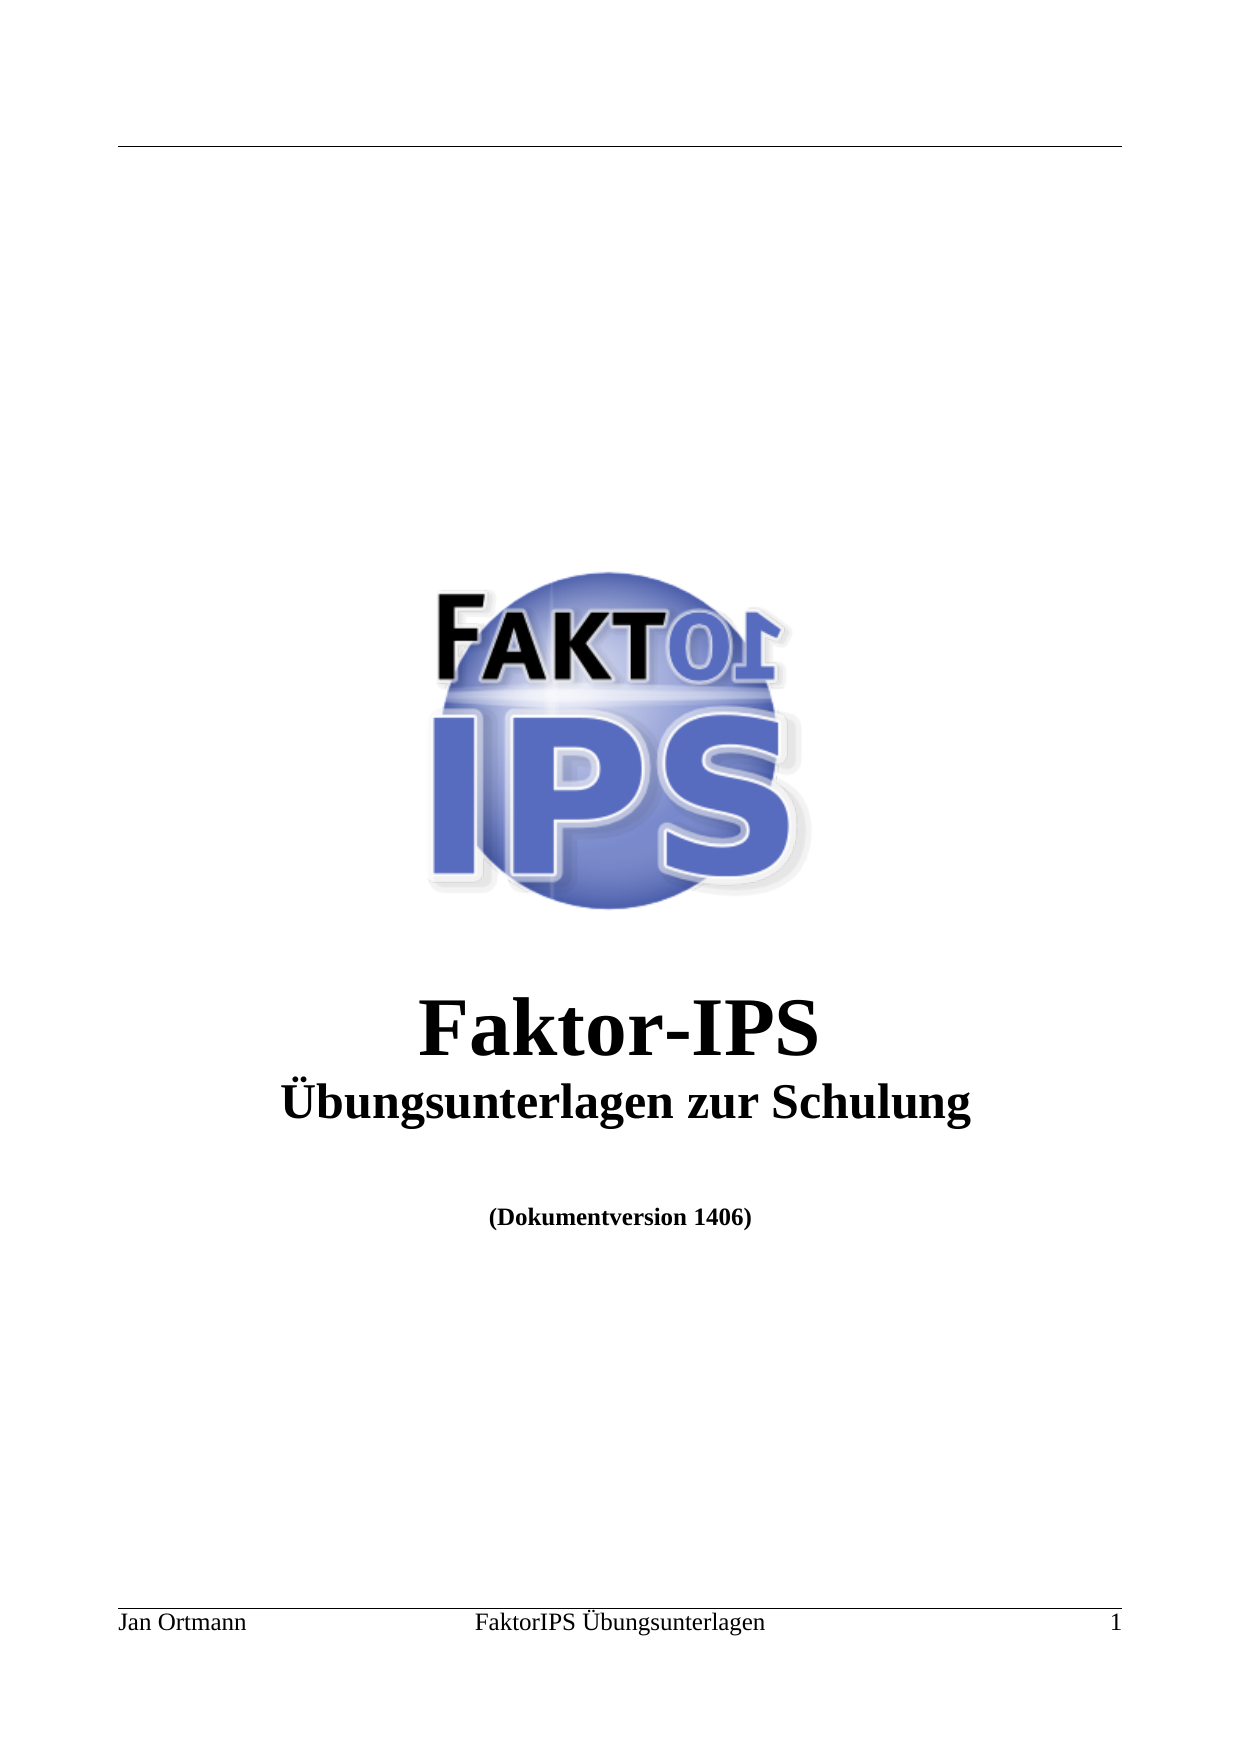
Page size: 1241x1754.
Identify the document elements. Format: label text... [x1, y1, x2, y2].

text (Dokumentversion 1406) [118, 1203, 1122, 1231]
text Übungsunterlagen zur Schulung [118, 1074, 1122, 1129]
picture [424, 544, 816, 936]
text Faktor-IPS [118, 981, 1122, 1074]
